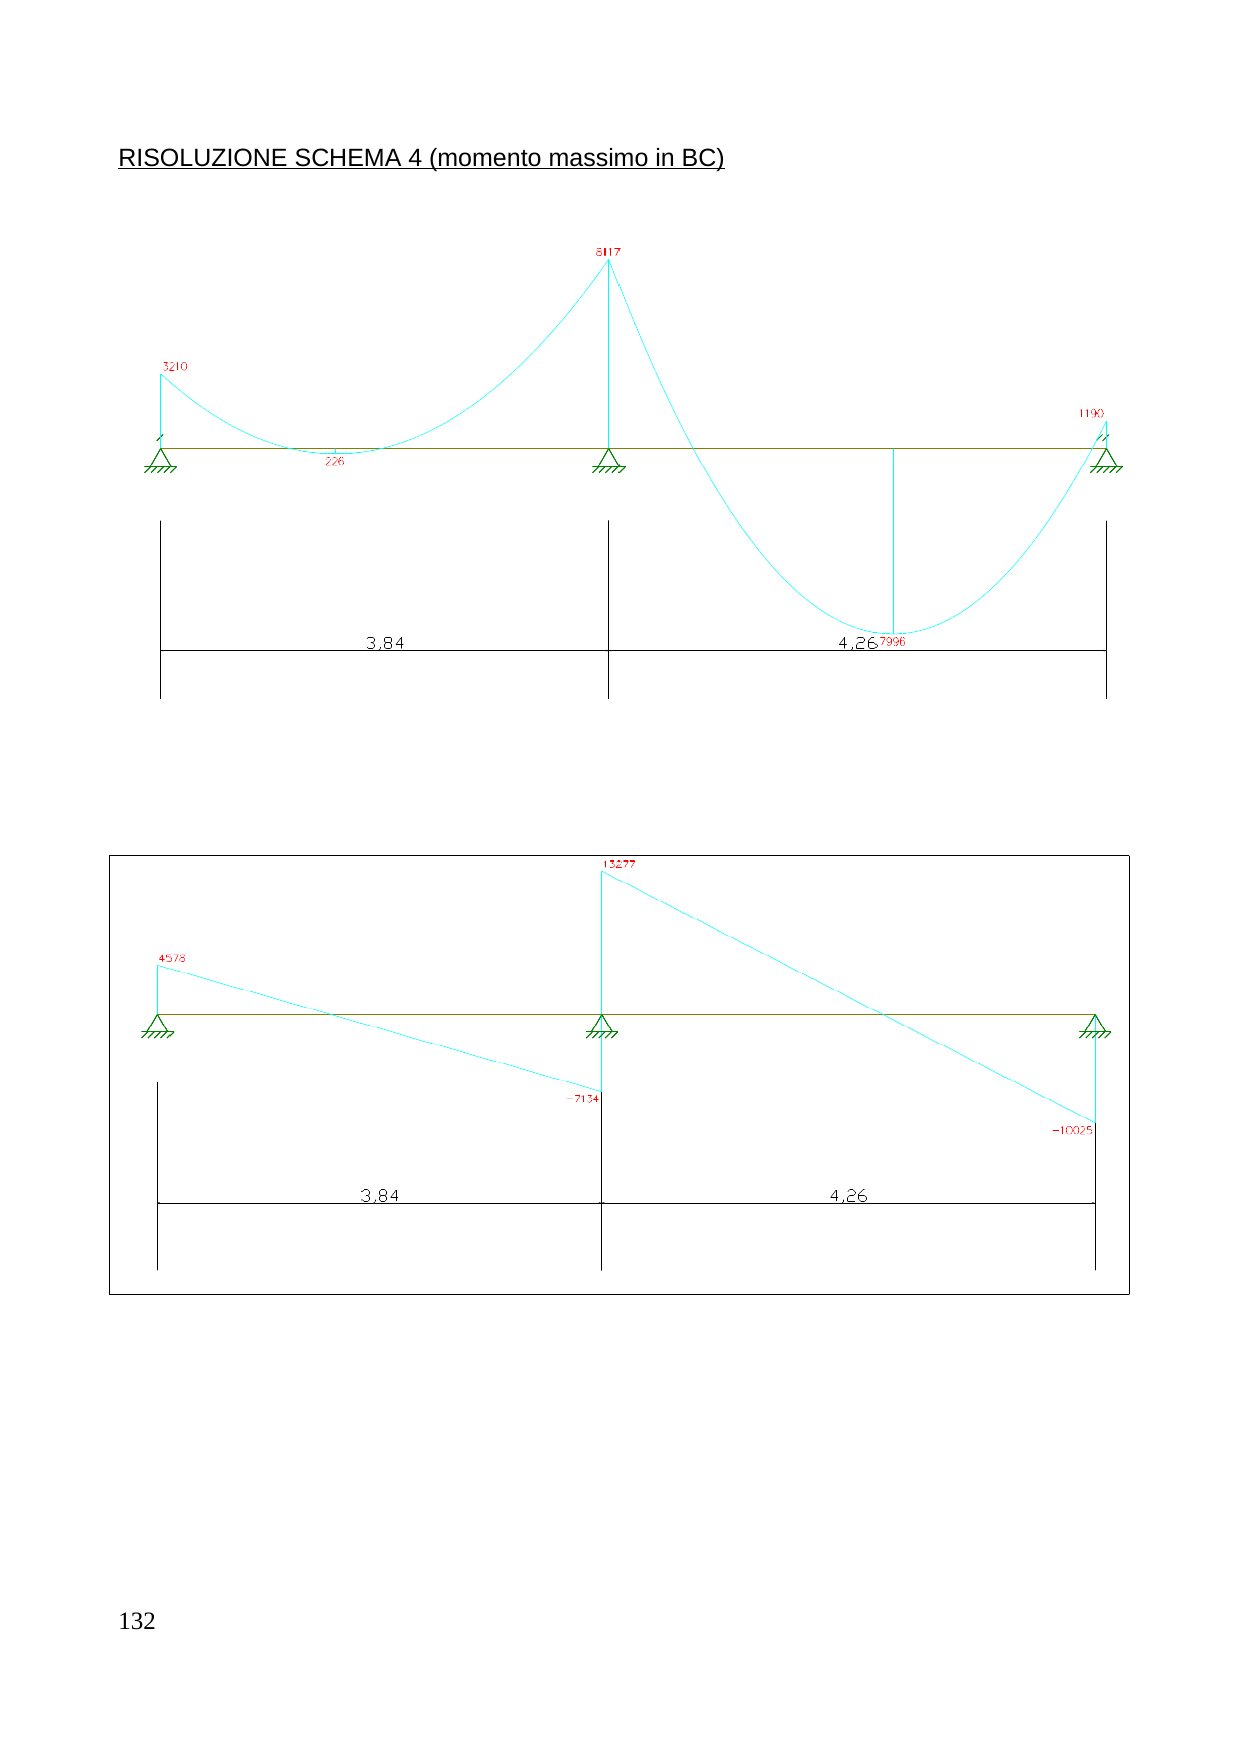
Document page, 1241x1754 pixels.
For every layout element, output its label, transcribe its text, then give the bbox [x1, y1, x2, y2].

subtitle RISOLUZIONE SCHEMA 4 (momento massimo in BC) [118, 143, 1122, 172]
